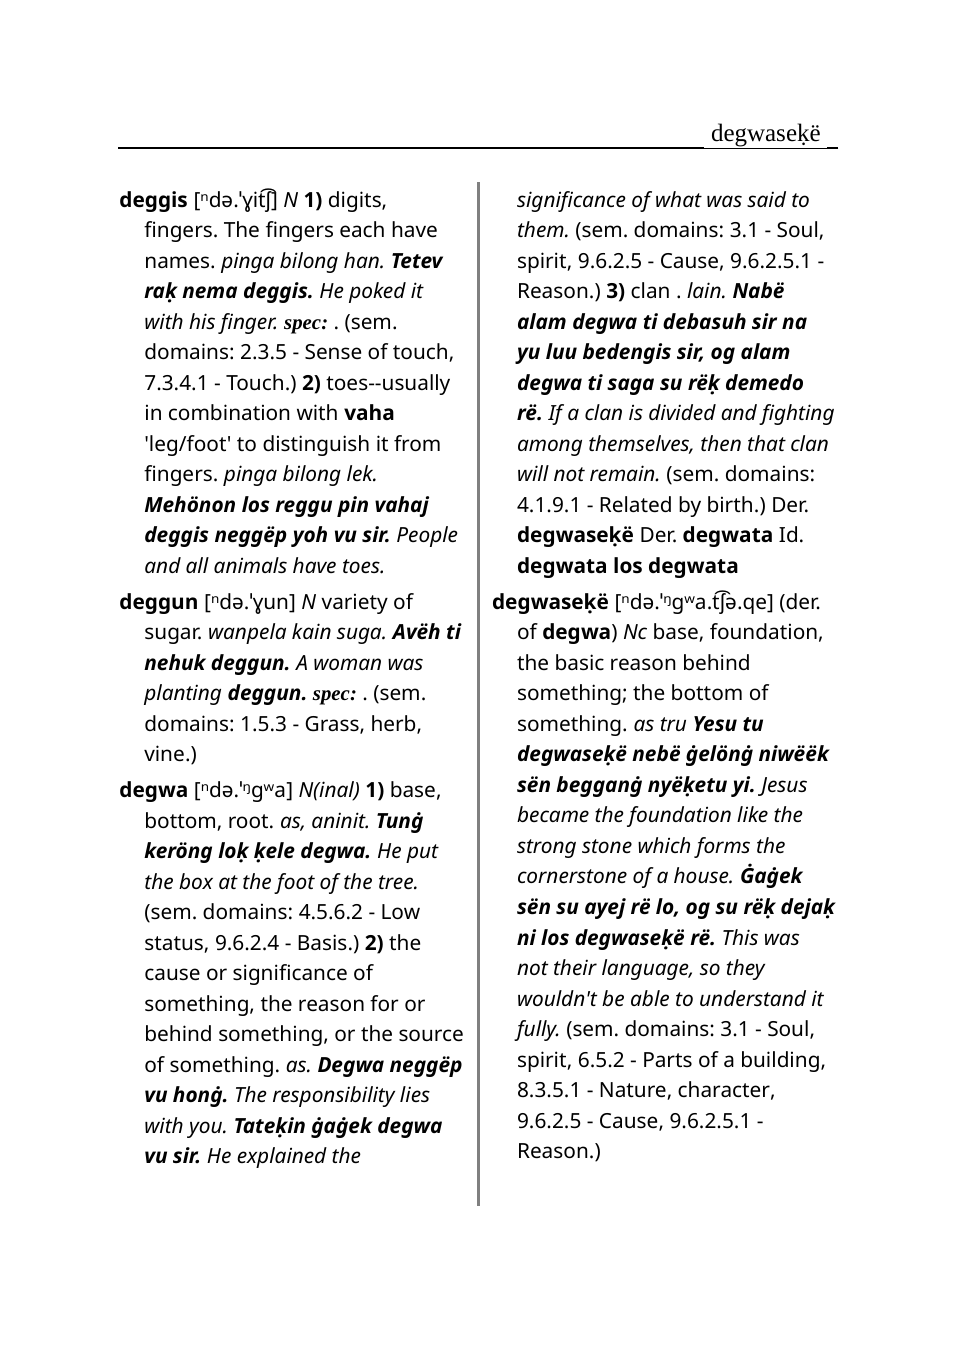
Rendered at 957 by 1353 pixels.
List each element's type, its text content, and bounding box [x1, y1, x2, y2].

text significance of what was said to them. (sem. domains: 3.1 - Soul, spirit, 9.6.2.5 - Cause, 9.6.2.5.1 - Reason.) 3) clan . lain. Nabë alam degwa ti debasuh sir na yu luu bedengis sir, og alam degwa ti saga su rëḳ demedo rë. If a clan is divided and fighting among themselves, then that clan will not remain. (sem. domains: 4.1.9.1 - Related by birth.) Der. degwaseḳë Der. degwata Id. degwata los degwata [492, 183, 837, 584]
text deggis [ⁿdə.ˈɣit͡ʃ] N 1) digits, fingers. The fingers each have names. pinga bilong han. Tetev raḳ nema deggis. He poked it with his finger. spec: . (sem. domains: 2.3.5 - Sense of touch, 7.3.4.1 - Touch.) 2) toes--usually in combination with vaha 'leg/foot' to distinguish it from fingers. pinga bilong lek. Mehönon los reggu pin vahaj deggis neggëp yoh vu sir. People and all animals have toes. [119, 183, 465, 584]
text deggun [ⁿdə.ˈɣun] N variety of sugar. wanpela kain suga. Avëh ti nehuk deggun. A woman was planting deggun. spec: . (sem. domains: 1.5.3 - Grass, herb, vine.) [119, 584, 465, 772]
text degwa [ⁿdə.ˈᵑɡʷa] N(inal) 1) base, bottom, root. as, aninit. Tunġ keröng loḳ ḳele degwa. He put the box at the foot of the tree. (sem. domains: 4.5.6.2 - Low status, 9.6.2.4 - Basis.) 2) the cause or significance of something, the reason for or behind something, or the source of something. as. Degwa neggëp vu honġ. The responsibility lies with you. Tateḳin ġaġek degwa vu sir. He explained the [119, 772, 465, 1174]
text degwaseḳë [ⁿdə.ˈᵑɡʷa.t͡ʃə.qe] (der. of degwa) Nc base, foundation, the basic reason behind something; the bottom of something. as tru Yesu tu degwaseḳë nebë ġelönġ niwëëk sën begganġ nyëḳetu yi. Jesus became the foundation like the strong stone which forms the cornerstone of a house. Ġaġek sën su ayej rë lo, og su rëḳ dejaḳ ni los degwaseḳë rë. This was not their language, so they wouldn't be able to understand it fully. (sem. domains: 3.1 - Soul, spirit, 6.5.2 - Parts of a building, 8.3.5.1 - Nature, character, 9.6.2.5 - Cause, 9.6.2.5.1 - Reason.) [492, 584, 837, 1169]
